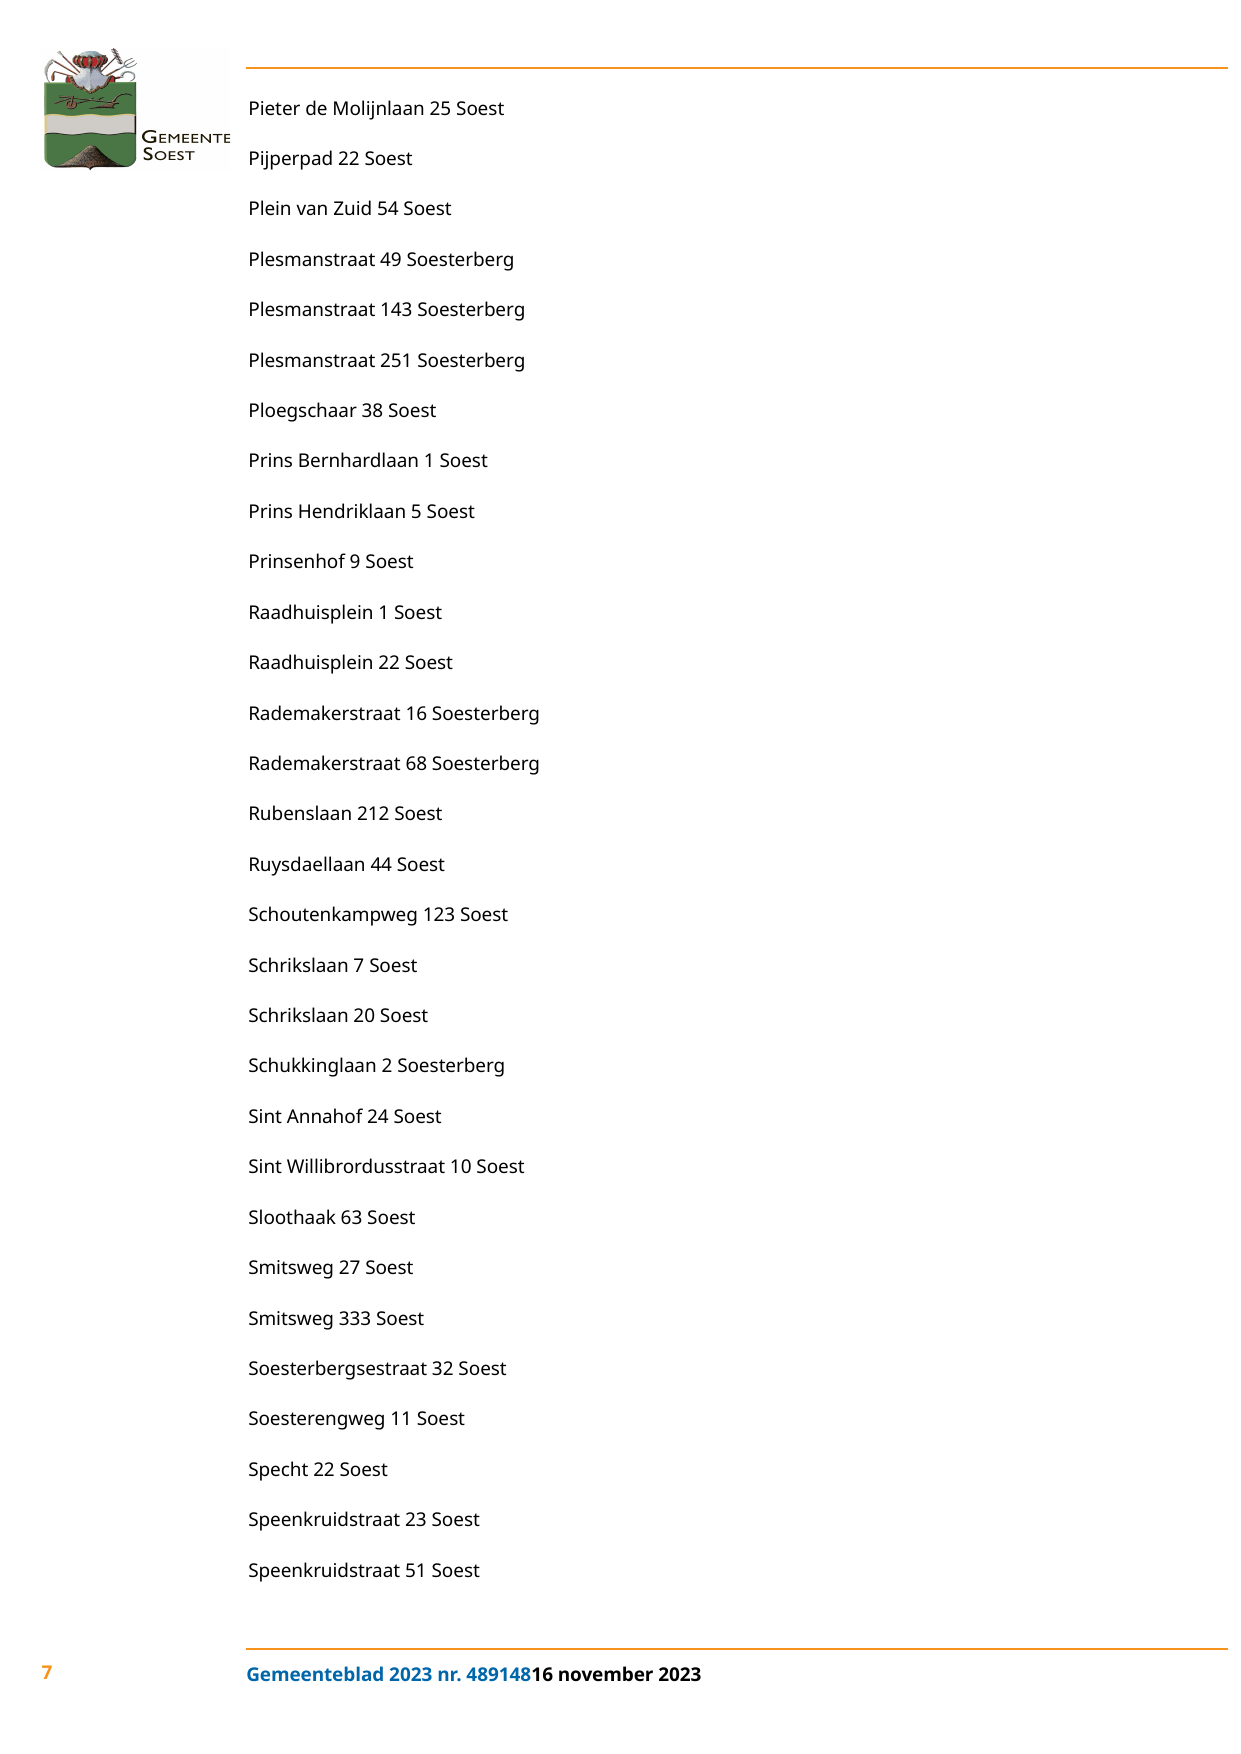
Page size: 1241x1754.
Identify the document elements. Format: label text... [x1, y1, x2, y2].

text Schrikslaan 7 Soest [248, 952, 1152, 978]
text Sint Willibrordusstraat 10 Soest [248, 1153, 1152, 1179]
text Pieter de Molijnlaan 25 Soest [248, 95, 1152, 121]
text Rademakerstraat 16 Soesterberg [248, 700, 1152, 726]
text Plesmanstraat 251 Soesterberg [248, 347, 1152, 373]
text Schrikslaan 20 Soest [248, 1002, 1152, 1028]
text Schukkinglaan 2 Soesterberg [248, 1053, 1152, 1078]
text Sloothaak 63 Soest [248, 1204, 1152, 1230]
text Prins Bernhardlaan 1 Soest [248, 448, 1152, 473]
text Smitsweg 333 Soest [248, 1305, 1152, 1331]
text Smitsweg 27 Soest [248, 1254, 1152, 1280]
text Raadhuisplein 22 Soest [248, 649, 1152, 675]
text Rademakerstraat 68 Soesterberg [248, 750, 1152, 776]
text Sint Annahof 24 Soest [248, 1103, 1152, 1129]
text Ruysdaellaan 44 Soest [248, 851, 1152, 877]
text Speenkruidstraat 23 Soest [248, 1506, 1152, 1532]
picture [41, 47, 231, 172]
text Prinsenhof 9 Soest [248, 548, 1152, 574]
text Plesmanstraat 143 Soesterberg [248, 296, 1152, 322]
text Prins Hendriklaan 5 Soest [248, 498, 1152, 524]
text Soesterengweg 11 Soest [248, 1406, 1152, 1431]
text Plesmanstraat 49 Soesterberg [248, 246, 1152, 272]
text Raadhuisplein 1 Soest [248, 599, 1152, 625]
text Ploegschaar 38 Soest [248, 397, 1152, 423]
text Speenkruidstraat 51 Soest [248, 1557, 1152, 1583]
text Specht 22 Soest [248, 1456, 1152, 1482]
text Rubenslaan 212 Soest [248, 801, 1152, 826]
text Soesterbergsestraat 32 Soest [248, 1355, 1152, 1381]
text Schoutenkampweg 123 Soest [248, 901, 1152, 927]
text Plein van Zuid 54 Soest [248, 196, 1152, 221]
text Pijperpad 22 Soest [248, 145, 1152, 171]
